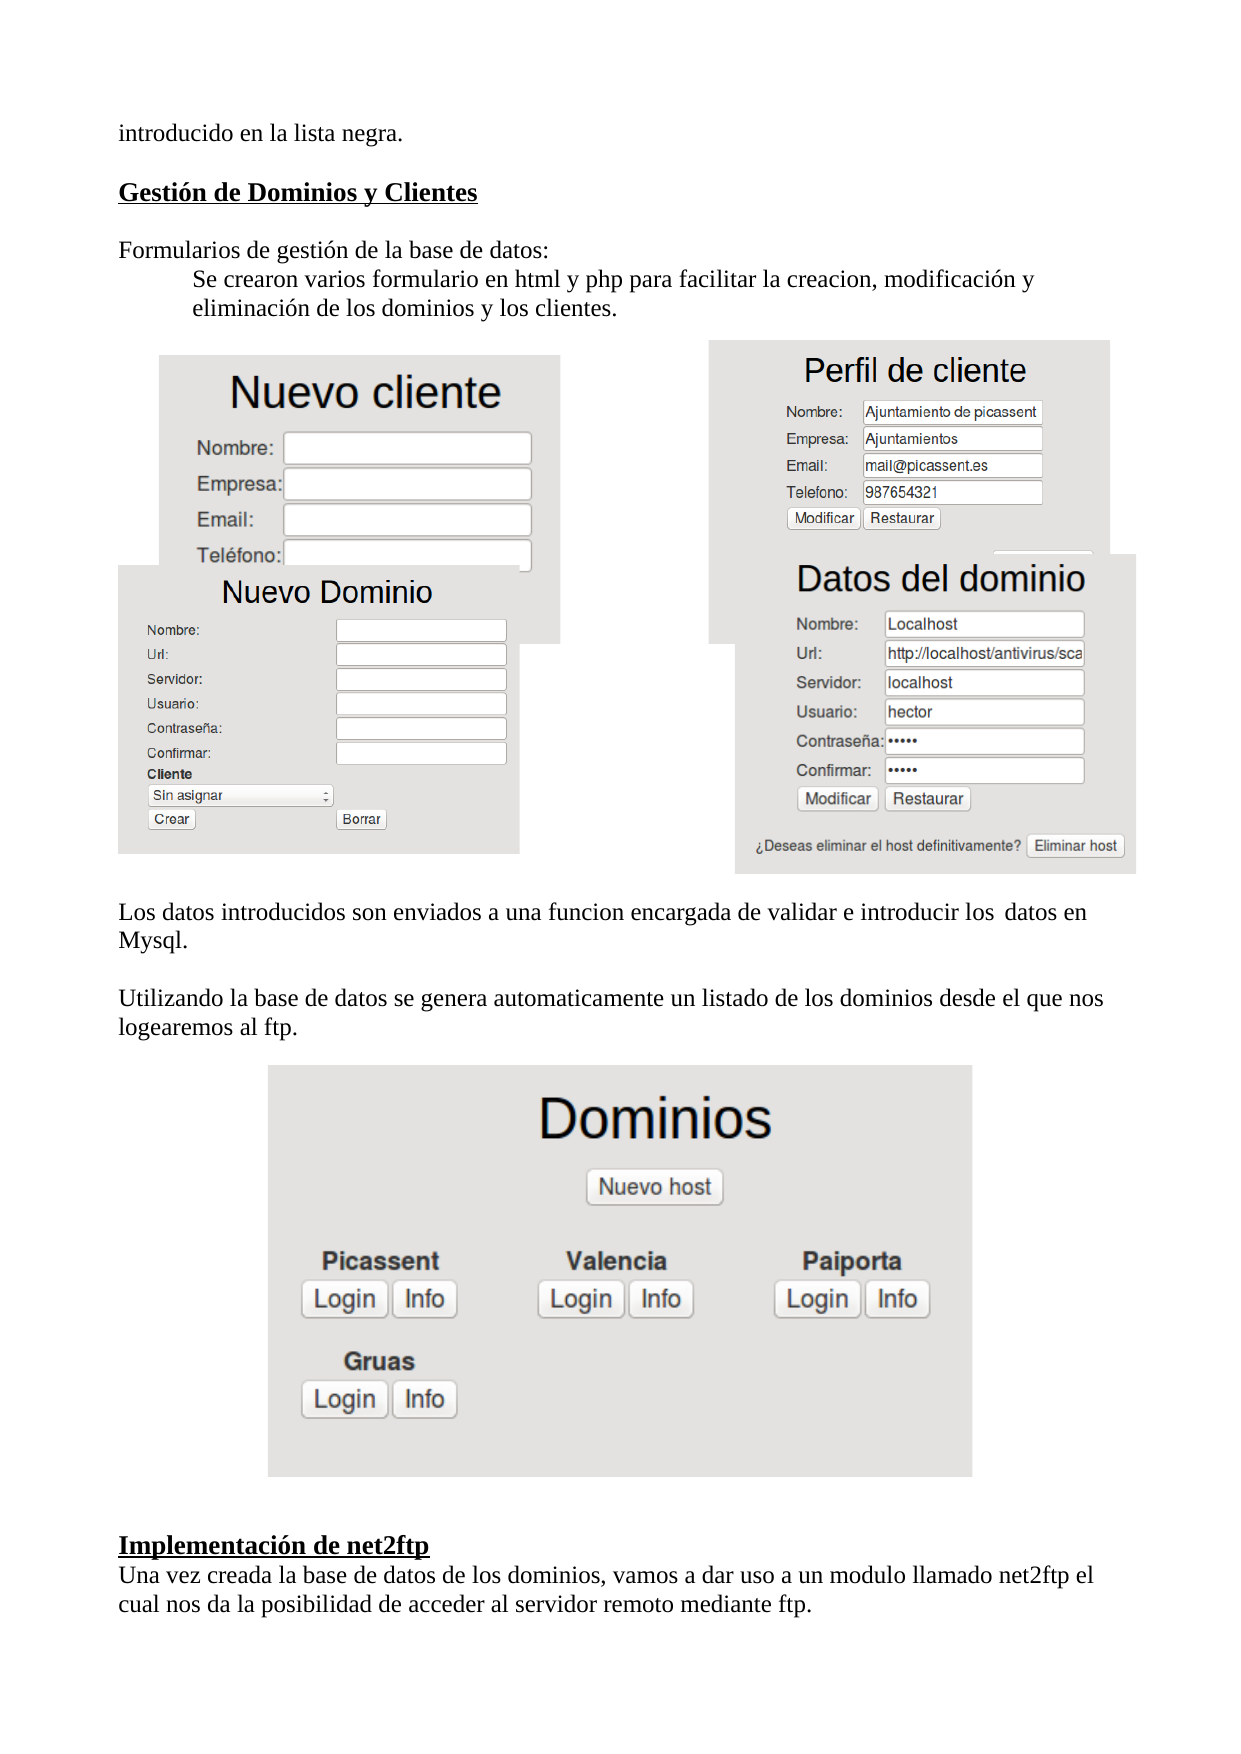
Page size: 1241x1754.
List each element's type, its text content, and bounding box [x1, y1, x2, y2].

text introducido en la lista negra. [118, 118, 1122, 147]
picture [708, 340, 1137, 874]
picture [267, 1065, 973, 1477]
picture [118, 355, 561, 854]
text Implementación de net2ftp [118, 1529, 1122, 1560]
text Una vez creada la base de datos de los dominios, vamos a dar uso a un modulo llamado net2ftp el cual nos da la posibilidad de acceder al servidor remoto mediante ftp. [118, 1560, 1122, 1618]
text Se crearon varios formulario en html y php para facilitar la creacion, modificación y eliminación de los dominios y los clientes. [118, 264, 1122, 322]
text Utilizando la base de datos se genera automaticamente un listado de los dominios desde el que nos logearemos al ftp. [118, 983, 1122, 1041]
text Gestión de Dominios y Clientes [118, 176, 1122, 207]
text Formularios de gestión de la base de datos: [118, 236, 1122, 264]
text Los datos introducidos son enviados a una funcion encargada de validar e introducir los datos en Mysql. [118, 897, 1122, 954]
